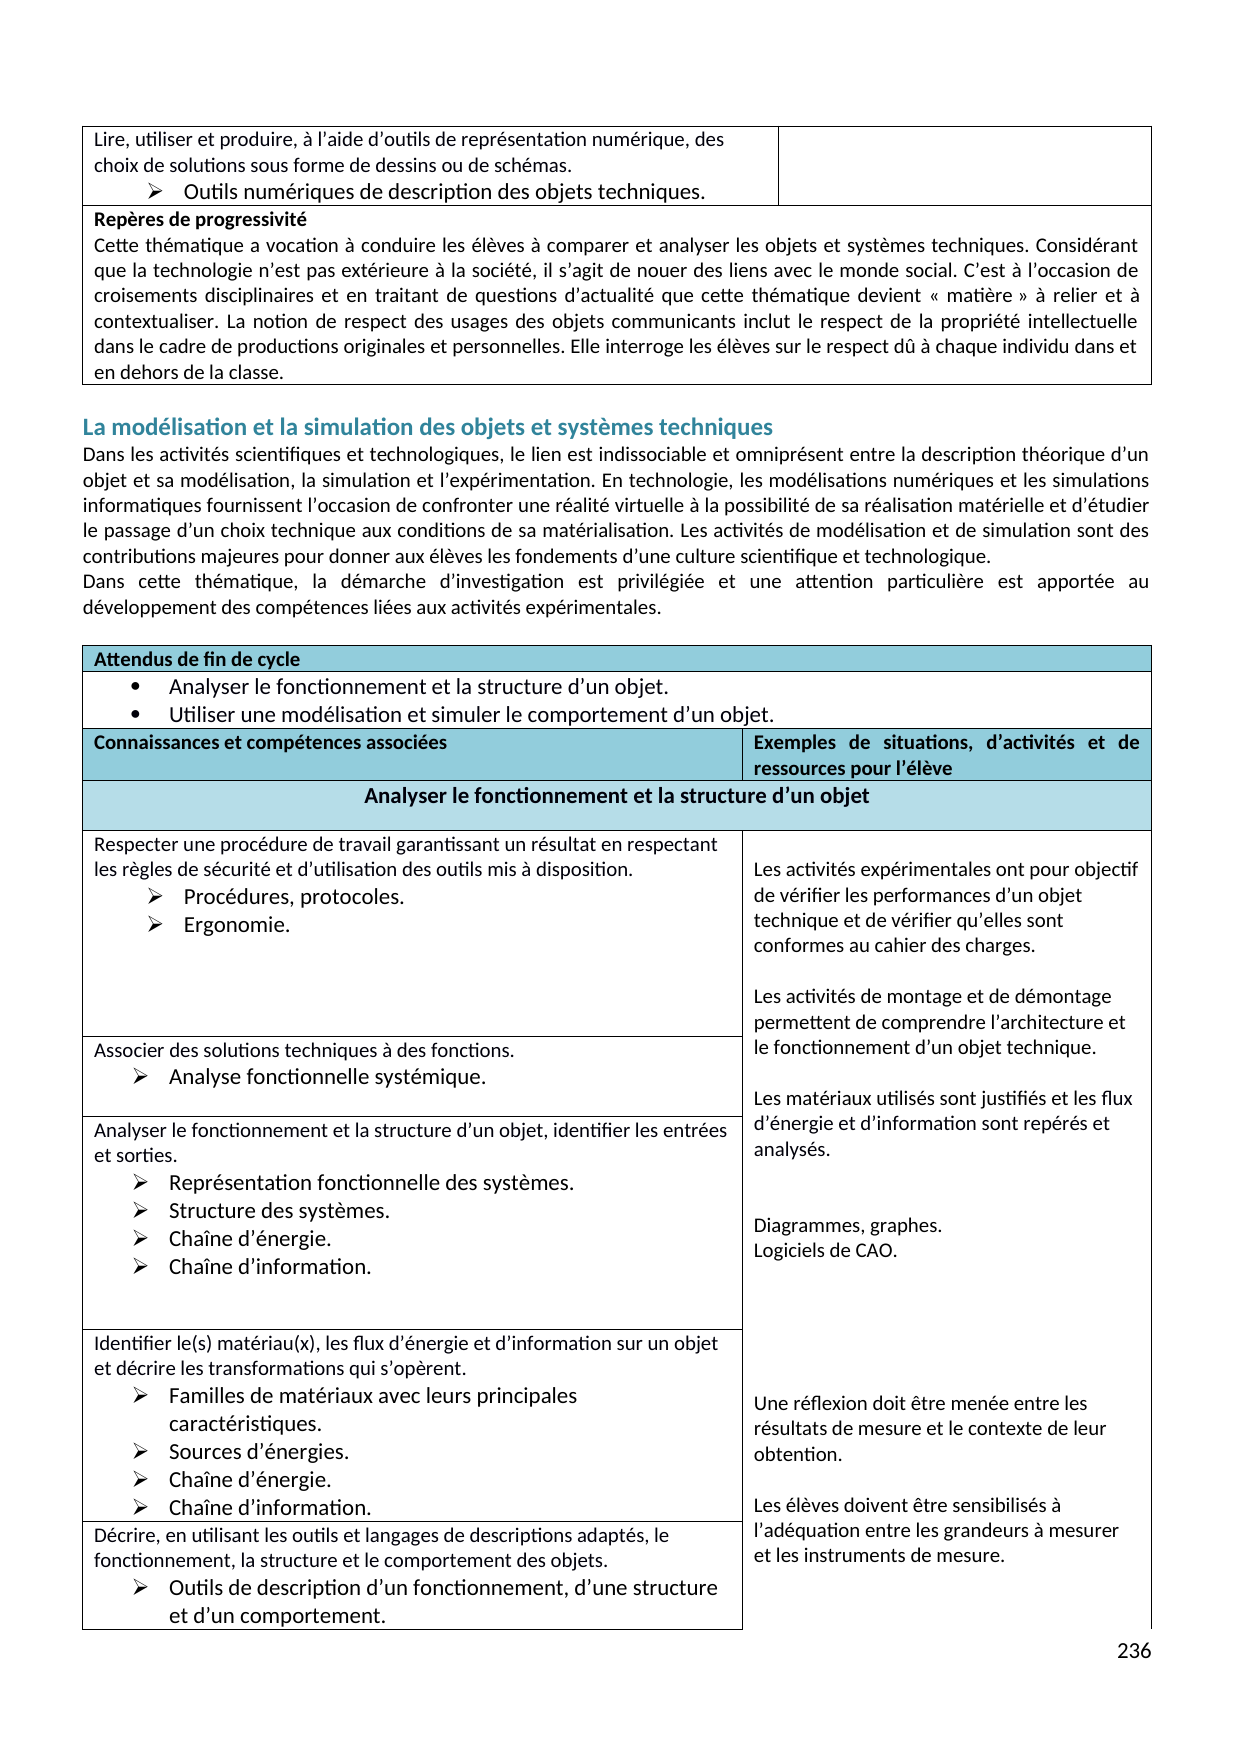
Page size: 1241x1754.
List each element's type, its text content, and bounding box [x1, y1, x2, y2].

table_cell Décrire, en utilisant les outils et langages de descriptions adaptés, le fonctionnement, la structure et le comportement des objets. Outils de description d’un fonctionnement, d’une structure et d’un comportement. [83, 1522, 742, 1629]
text La modélisation et la simulation des objets et systèmes techniques [83, 411, 1152, 441]
table_cell Analyser le fonctionnement et la structure d’un objet, identifier les entrées et sorties. Représentation fonctionnelle des systèmes. Structure des systèmes. Chaîne d’énergie. Chaîne d’information. [83, 1117, 742, 1329]
table_cell Repères de progressivité Cette thématique a vocation à conduire les élèves à comparer et analyser les objets et systèmes techniques. Considérant que la technologie n’est pas extérieure à la société, il s’agit de nouer des liens avec le monde social. C’est à l’occasion de croisements disciplinaires et en traitant de questions d’actualité que cette thématique devient « matière » à relier et à contextualiser. La notion de respect des usages des objets communicants inclut le respect de la propriété intellectuelle dans le cadre de productions originales et personnelles. Elle interroge les élèves sur le respect dû à chaque individu dans et en dehors de la classe. [83, 206, 1151, 384]
table_cell Associer des solutions techniques à des fonctions. Analyse fonctionnelle systémique. [83, 1037, 742, 1116]
table_cell Lire, utiliser et produire, à l’aide d’outils de représentation numérique, des choix de solutions sous forme de dessins ou de schémas. Outils numériques de description des objets techniques. [83, 127, 778, 205]
table_cell Analyser le fonctionnement et la structure d’un objet. Utiliser une modélisation et simuler le comportement d’un objet. [83, 672, 1151, 728]
table_cell Identifier le(s) matériau(x), les flux d’énergie et d’information sur un objet et décrire les transformations qui s’opèrent. Familles de matériaux avec leurs principales caractéristiques. Sources d’énergies. Chaîne d’énergie. Chaîne d’information. [83, 1330, 742, 1521]
text Dans cette thématique, la démarche d’investigation est privilégiée et une attention particulière est apportée au développement des compétences liées aux activités expérimentales. [83, 568, 1152, 619]
table_cell Respecter une procédure de travail garantissant un résultat en respectant les règles de sécurité et d’utilisation des outils mis à disposition. Procédures, protocoles. Ergonomie. [83, 831, 742, 1036]
table_cell Analyser le fonctionnement et la structure d’un objet [83, 781, 1151, 830]
table_header Attendus de fin de cycle [83, 646, 1151, 671]
table_cell Les activités expérimentales ont pour objectif de vérifier les performances d’un objet technique et de vérifier qu’elles sont conformes au cahier des charges. Les activités de montage et de démontage permettent de comprendre l’architecture et le fonctionnement d’un objet technique. Les matériaux utilisés sont justifiés et les flux d’énergie et d’information sont repérés et analysés. Diagrammes, graphes. Logiciels de CAO. Une réflexion doit être menée entre les résultats de mesure et le contexte de leur obtention. Les élèves doivent être sensibilisés à l’adéquation entre les grandeurs à mesurer et les instruments de mesure. [743, 831, 1151, 1629]
text Dans les activités scientifiques et technologiques, le lien est indissociable et omniprésent entre la description théorique d’un objet et sa modélisation, la simulation et l’expérimentation. En technologie, les modélisations numériques et les simulations informatiques fournissent l’occasion de confronter une réalité virtuelle à la possibilité de sa réalisation matérielle et d’étudier le passage d’un choix technique aux conditions de sa matérialisation. Les activités de modélisation et de simulation sont des contributions majeures pour donner aux élèves les fondements d’une culture scientifique et technologique. [83, 441, 1152, 568]
table_cell Exemples de situations, d’activités et de ressources pour l’élève [743, 729, 1151, 780]
table_cell [779, 127, 1151, 205]
table_cell Connaissances et compétences associées [83, 729, 742, 780]
